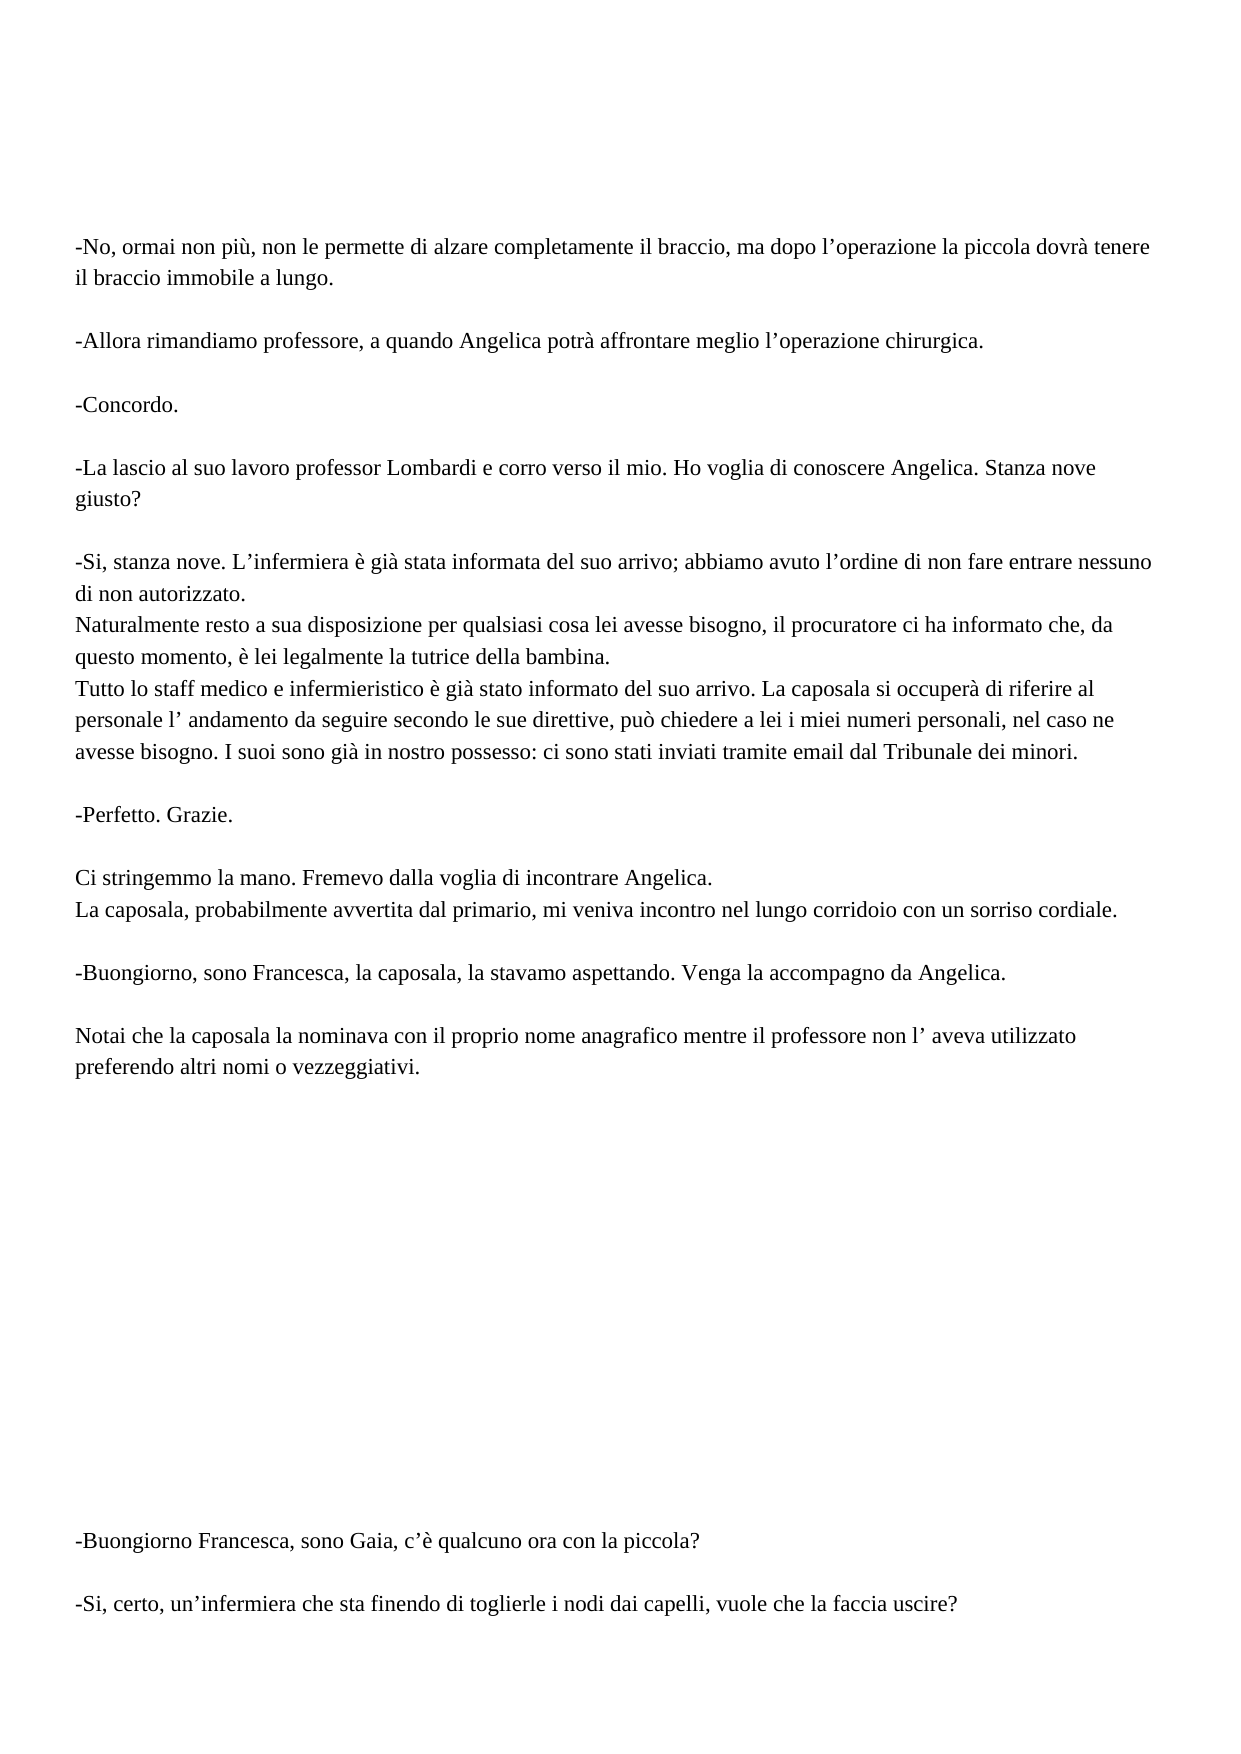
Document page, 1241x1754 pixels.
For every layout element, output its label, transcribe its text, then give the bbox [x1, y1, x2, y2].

text -La lascio al suo lavoro professor Lombardi e corro verso il mio. Ho voglia di conoscere Angelica. Stanza nove giusto? [75, 454, 1165, 512]
text Notai che la caposala la nominava con il proprio nome anagrafico mentre il professore non l’ aveva utilizzato preferendo altri nomi o vezzeggiativi. [75, 1022, 1165, 1080]
text Ci stringemmo la mano. Fremevo dalla voglia di incontrare Angelica. [75, 864, 1165, 890]
text -Buongiorno, sono Francesca, la caposala, la stavamo aspettando. Venga la accompagno da Angelica. [75, 959, 1165, 985]
text La caposala, probabilmente avvertita dal primario, mi veniva incontro nel lungo corridoio con un sorriso cordiale. [75, 896, 1165, 922]
text Tutto lo staff medico e infermieristico è già stato informato del suo arrivo. La caposala si occuperà di riferire al personale l’ andamento da seguire secondo le sue direttive, può chiedere a lei i miei numeri personali, nel caso ne avesse bisogno. I suoi sono già in nostro possesso: ci sono stati inviati tramite email dal Tribunale dei minori. [75, 675, 1165, 764]
text -Si, stanza nove. L’infermiera è già stata informata del suo arrivo; abbiamo avuto l’ordine di non fare entrare nessuno di non autorizzato. [75, 548, 1165, 606]
text -Allora rimandiamo professore, a quando Angelica potrà affrontare meglio l’operazione chirurgica. [75, 327, 1165, 354]
text -Concordo. [75, 391, 1165, 417]
text -Buongiorno Francesca, sono Gaia, c’è qualcuno ora con la piccola? [75, 1527, 1165, 1553]
text Naturalmente resto a sua disposizione per qualsiasi cosa lei avesse bisogno, il procuratore ci ha informato che, da questo momento, è lei legalmente la tutrice della bambina. [75, 612, 1165, 669]
text -Perfetto. Grazie. [75, 801, 1165, 827]
text -Si, certo, un’infermiera che sta finendo di toglierle i nodi dai capelli, vuole che la faccia uscire? [75, 1590, 1165, 1616]
text -No, ormai non più, non le permette di alzare completamente il braccio, ma dopo l’operazione la piccola dovrà tenere il braccio immobile a lungo. [75, 233, 1165, 291]
